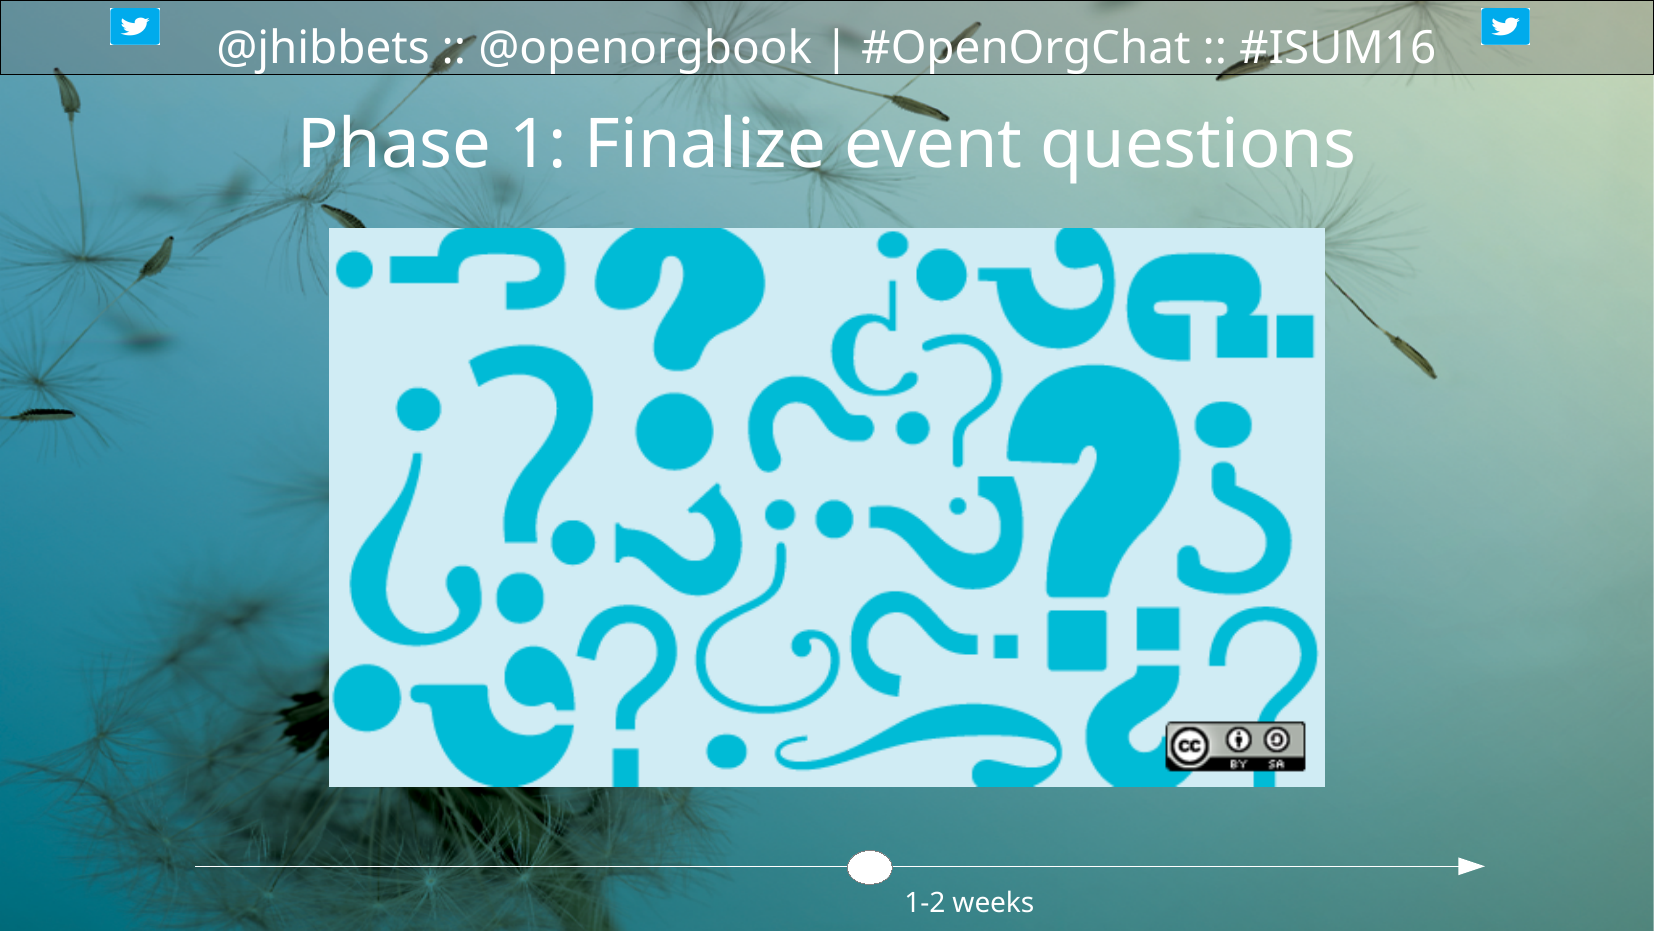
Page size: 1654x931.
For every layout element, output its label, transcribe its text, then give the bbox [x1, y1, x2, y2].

text_box 1-2 weeks [889, 879, 1088, 923]
picture [0, 75, 1654, 931]
text_box [847, 850, 893, 885]
picture [122, 18, 147, 35]
title Phase 1: Finalize event questions [82, 63, 1571, 219]
picture [1493, 18, 1518, 35]
